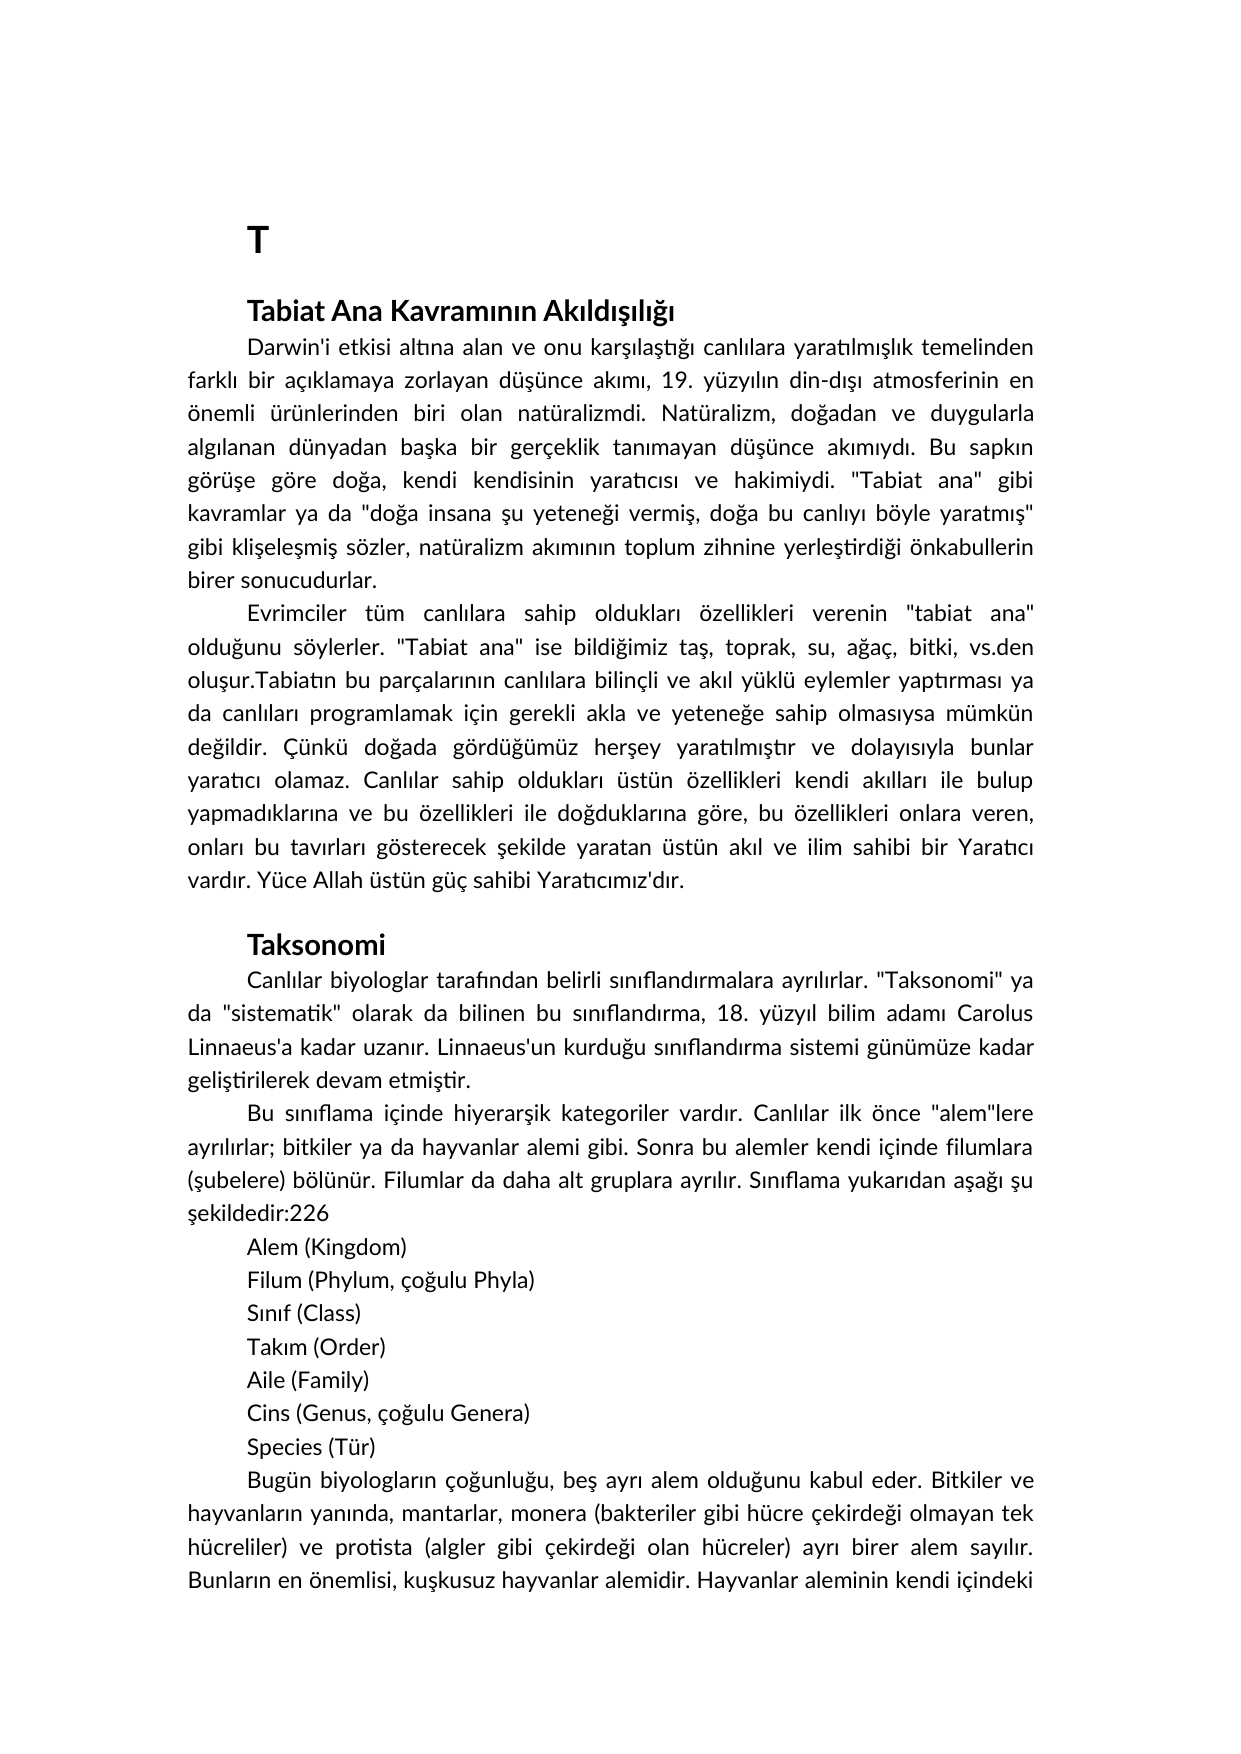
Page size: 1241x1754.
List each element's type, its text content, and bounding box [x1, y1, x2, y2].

text Bu sınıflama içinde hiyerarşik kategoriler vardır. Canlılar ilk önce "alem"lere ayrılırlar; bitkiler ya da hayvanlar alemi gibi. Sonra bu alemler kendi içinde filumlara (şubelere) bölünür. Filumlar da daha alt gruplara ayrılır. Sınıflama yukarıdan aşağı şu şekildedir:226 [187, 1095, 1035, 1228]
text Takım (Order) [187, 1328, 1035, 1362]
text Canlılar biyologlar tarafından belirli sınıflandırmalara ayrılırlar. "Taksonomi" ya da "sistematik" olarak da bilinen bu sınıflandırma, 18. yüzyıl bilim adamı Carolus Linnaeus'a kadar uzanır. Linnaeus'un kurduğu sınıflandırma sistemi günümüze kadar geliştirilerek devam etmiştir. [187, 962, 1035, 1095]
subtitle Tabiat Ana Kavramının Akıldışılığı [187, 295, 1035, 328]
text Alem (Kingdom) [187, 1228, 1035, 1262]
text Filum (Phylum, çoğulu Phyla) [187, 1262, 1035, 1295]
text Bugün biyologların çoğunluğu, beş ayrı alem olduğunu kabul eder. Bitkiler ve hayvanların yanında, mantarlar, monera (bakteriler gibi hücre çekirdeği olmayan tek hücreliler) ve protista (algler gibi çekirdeği olan hücreler) ayrı birer alem sayılır. Bunların en önemlisi, kuşkusuz hayvanlar alemidir. Hayvanlar aleminin kendi içindeki [187, 1462, 1035, 1595]
text Darwin'i etkisi altına alan ve onu karşılaştığı canlılara yaratılmışlık temelinden farklı bir açıklamaya zorlayan düşünce akımı, 19. yüzyılın din-dışı atmosferinin en önemli ürünlerinden biri olan natüralizmdi. Natüralizm, doğadan ve duygularla algılanan dünyadan başka bir gerçeklik tanımayan düşünce akımıydı. Bu sapkın görüşe göre doğa, kendi kendisinin yaratıcısı ve hakimiydi. "Tabiat ana" gibi kavramlar ya da "doğa insana şu yeteneği vermiş, doğa bu canlıyı böyle yaratmış" gibi klişeleşmiş sözler, natüralizm akımının toplum zihnine yerleştirdiği önkabullerin birer sonucudurlar. [187, 328, 1035, 595]
text Sınıf (Class) [187, 1295, 1035, 1328]
text Aile (Family) [187, 1362, 1035, 1395]
text Species (Tür) [187, 1428, 1035, 1462]
subtitle Taksonomi [187, 928, 1035, 962]
text Evrimciler tüm canlılara sahip oldukları özellikleri verenin "tabiat ana" olduğunu söylerler. "Tabiat ana" ise bildiğimiz taş, toprak, su, ağaç, bitki, vs.den oluşur.Tabiatın bu parçalarının canlılara bilinçli ve akıl yüklü eylemler yaptırması ya da canlıları programlamak için gerekli akla ve yeteneğe sahip olmasıysa mümkün değildir. Çünkü doğada gördüğümüz herşey yaratılmıştır ve dolayısıyla bunlar yaratıcı olamaz. Canlılar sahip oldukları üstün özellikleri kendi akılları ile bulup yapmadıklarına ve bu özellikleri ile doğduklarına göre, bu özellikleri onlara veren, onları bu tavırları gösterecek şekilde yaratan üstün akıl ve ilim sahibi bir Yaratıcı vardır. Yüce Allah üstün güç sahibi Yaratıcımız'dır. [187, 595, 1035, 895]
subtitle T [187, 217, 1035, 262]
text Cins (Genus, çoğulu Genera) [187, 1395, 1035, 1428]
